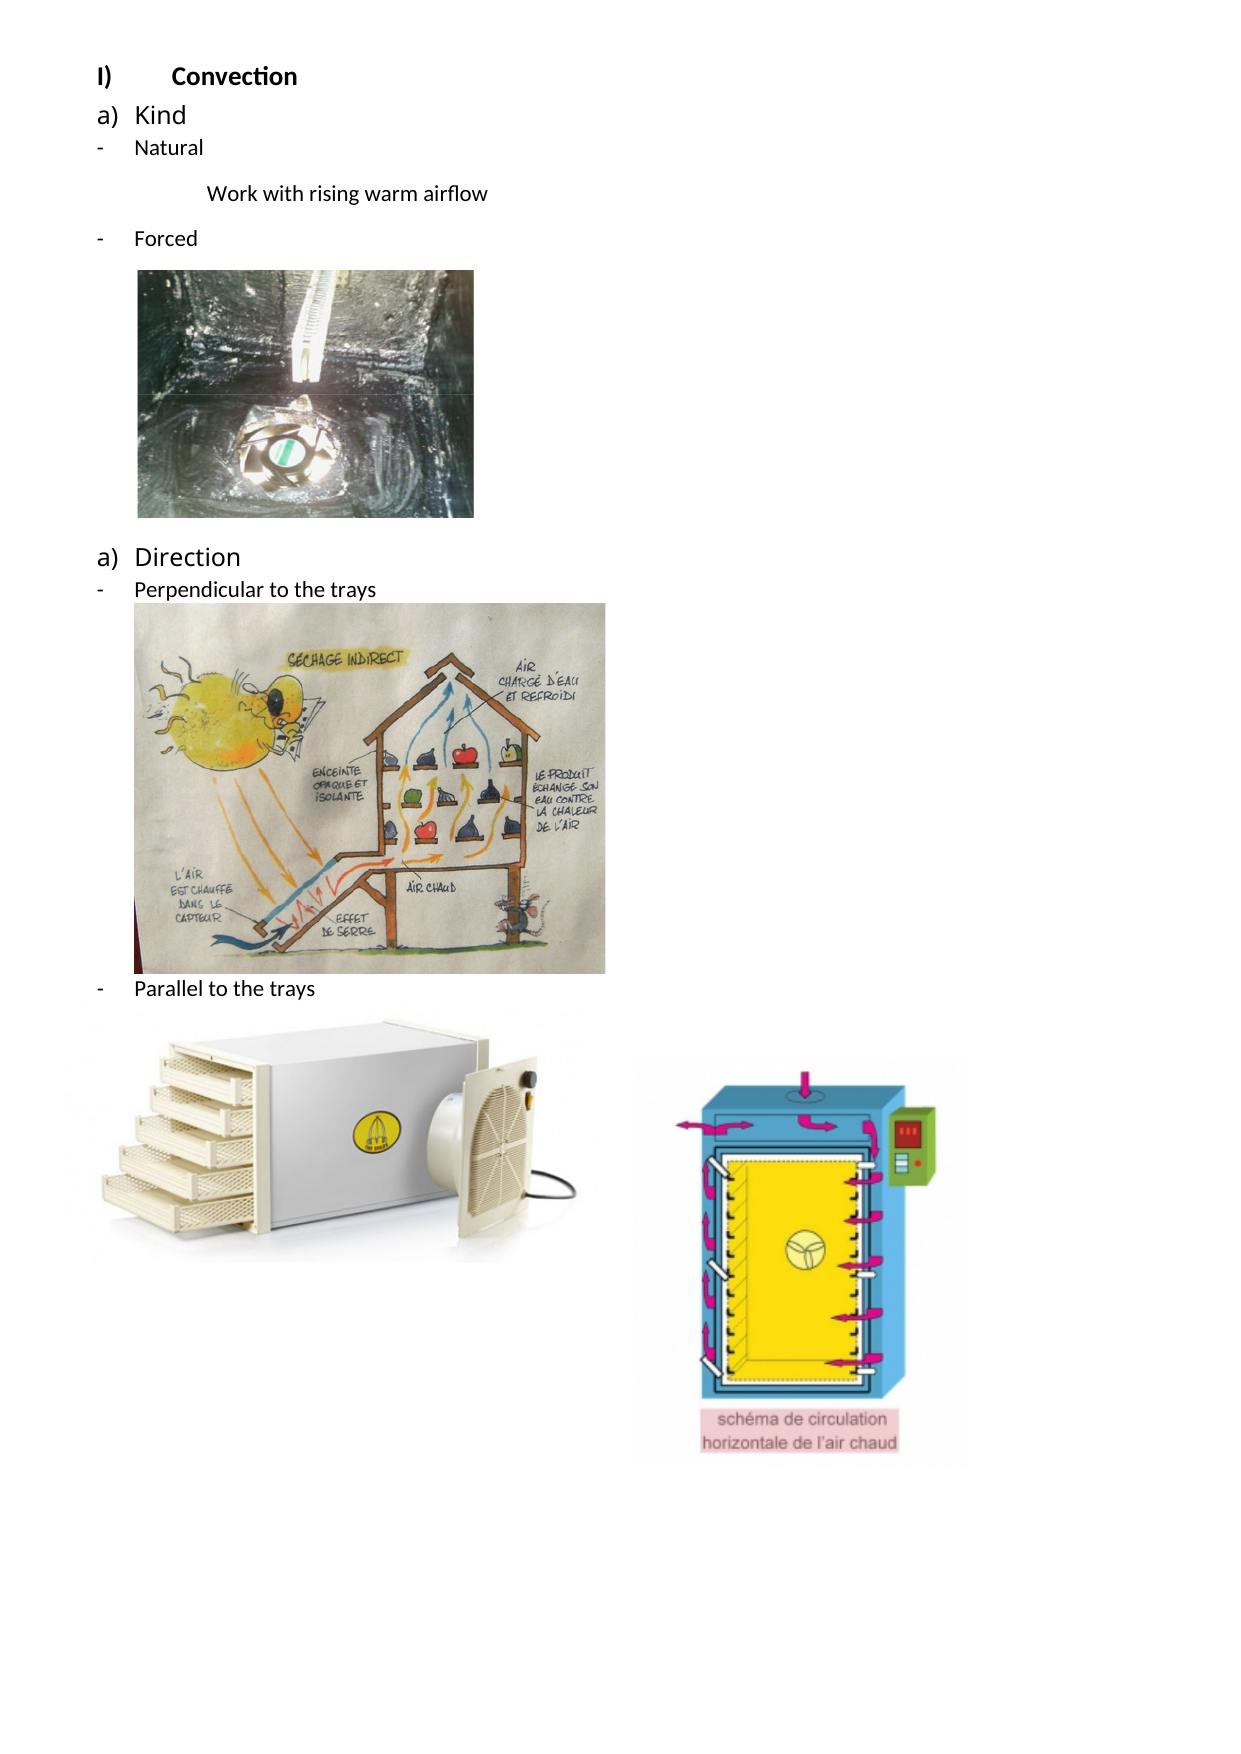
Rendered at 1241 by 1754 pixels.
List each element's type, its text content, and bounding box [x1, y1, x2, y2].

picture [134, 603, 606, 974]
picture [60, 1001, 605, 1263]
list Convection [97, 59, 1181, 92]
list Forced [97, 224, 1181, 252]
list Perpendicular to the trays [97, 575, 1181, 603]
picture [134, 270, 475, 518]
list Work with rising warm airflow [207, 179, 1181, 207]
list Kind [97, 98, 1181, 132]
picture [632, 1054, 970, 1467]
list Natural [97, 133, 1181, 161]
list Parallel to the trays [97, 974, 1181, 1002]
list Direction [97, 540, 1181, 574]
